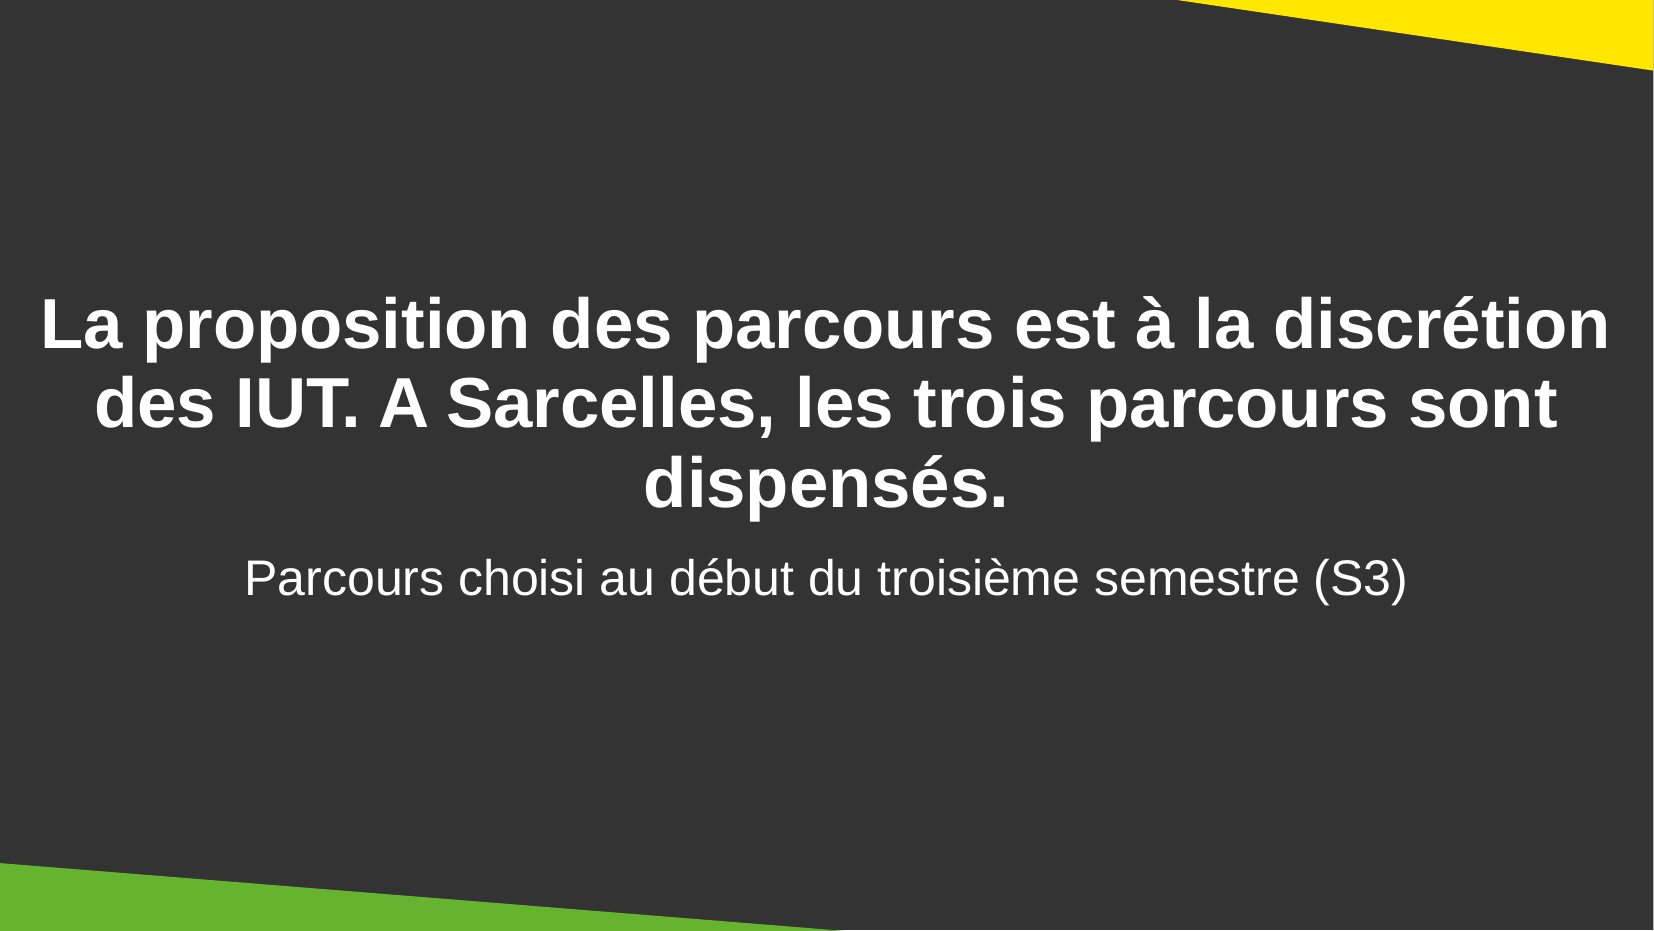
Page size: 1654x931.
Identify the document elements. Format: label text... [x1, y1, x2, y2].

text_box La proposition des parcours est à la discrétion des IUT. A Sarcelles, les trois parcours sont dispensés. [7, 277, 1647, 530]
text_box [1177, 0, 1654, 71]
text_box [0, 863, 846, 931]
text_box Parcours choisi au début du troisième semestre (S3) [208, 543, 1445, 670]
